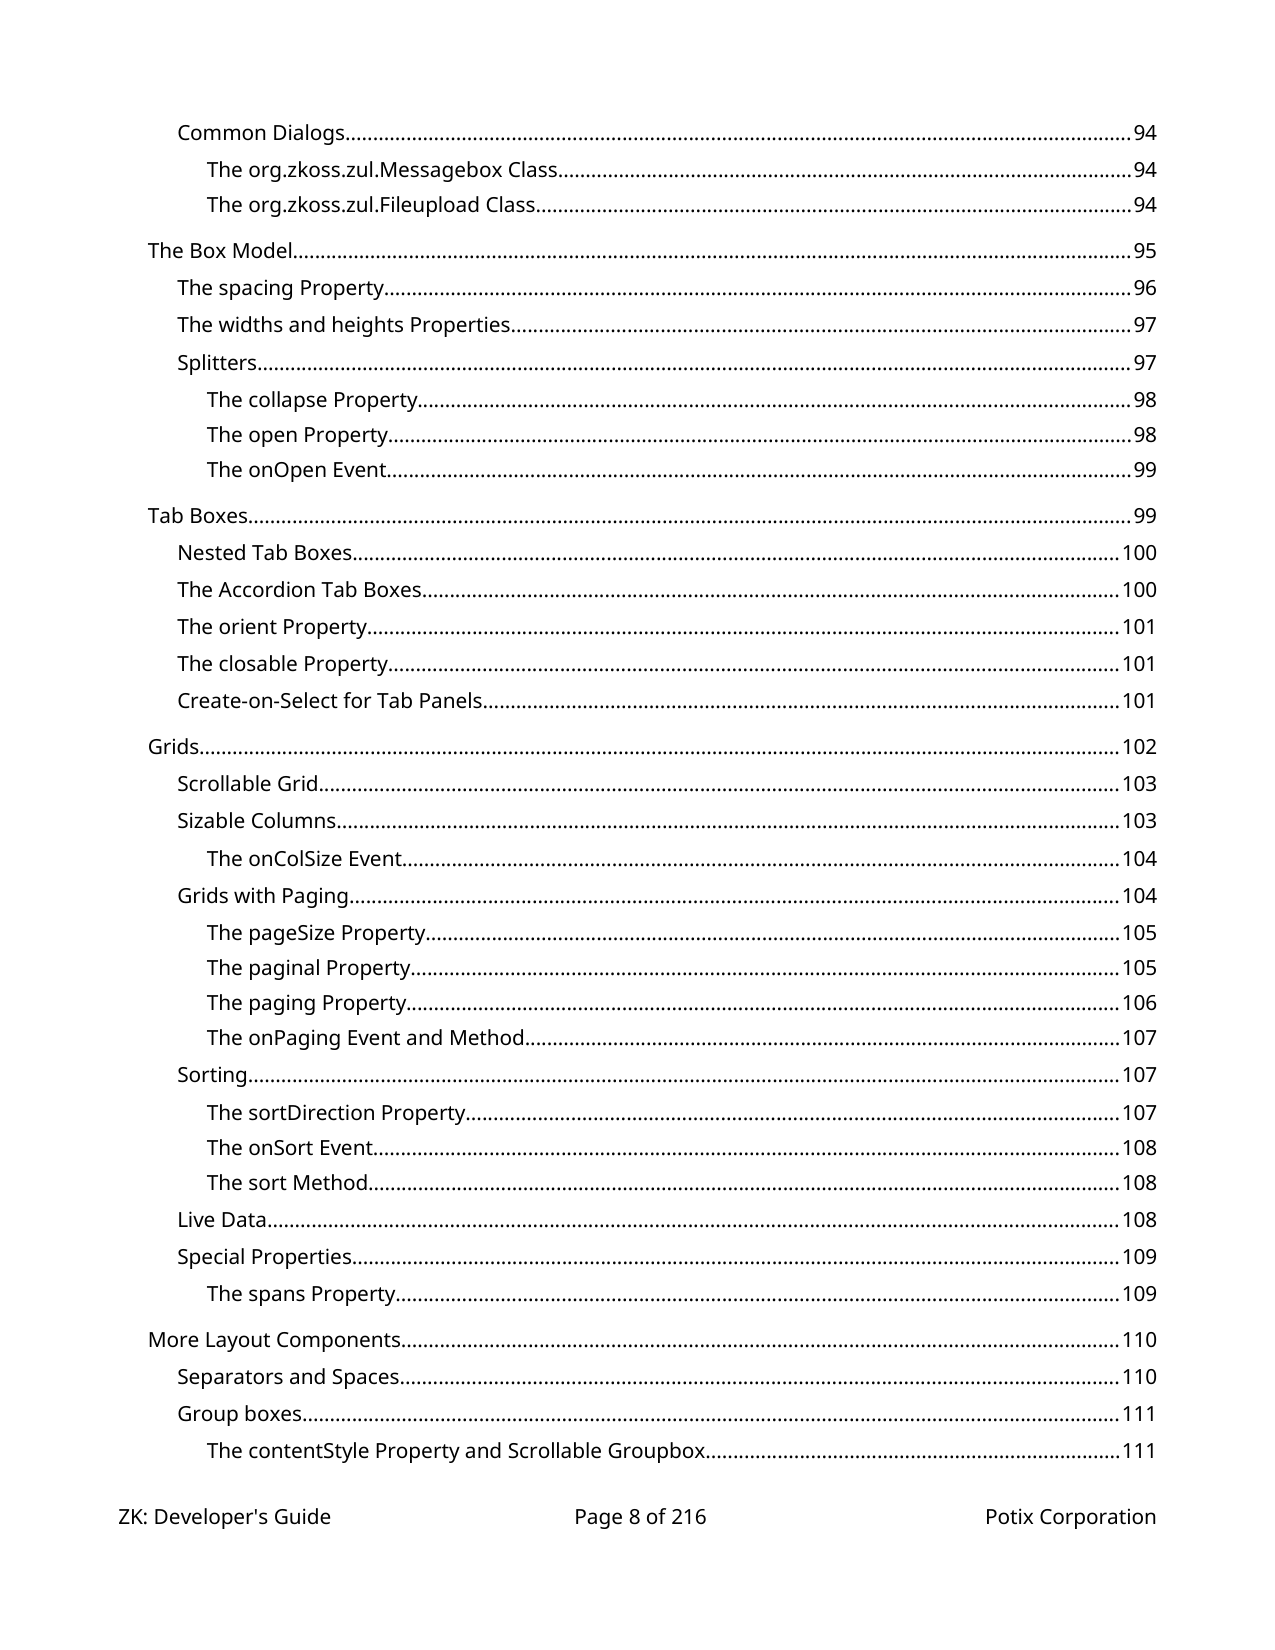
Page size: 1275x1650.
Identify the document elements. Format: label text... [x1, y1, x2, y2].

text The sort Method 108 [207, 1168, 1157, 1196]
text Common Dialogs 94 [177, 118, 1157, 146]
text Special Properties 109 [177, 1242, 1157, 1270]
text The Box Model 95 [148, 236, 1157, 264]
text The widths and heights Properties 97 [177, 311, 1157, 339]
text More Layout Components 110 [148, 1325, 1157, 1353]
text Sizable Columns 103 [177, 807, 1157, 835]
text Live Data 108 [177, 1205, 1157, 1233]
text The org.zkoss.zul.Messagebox Class 94 [207, 155, 1157, 183]
text The collapse Property 98 [207, 385, 1157, 413]
text Grids with Paging 104 [177, 881, 1157, 909]
text The paging Property 106 [207, 988, 1157, 1016]
text The paginal Property 105 [207, 953, 1157, 981]
text Nested Tab Boxes 100 [177, 538, 1157, 566]
text The Accordion Tab Boxes 100 [177, 575, 1157, 603]
text Grids 102 [148, 732, 1157, 761]
text The orient Property 101 [177, 612, 1157, 641]
text The closable Property 101 [177, 649, 1157, 678]
text The onColSize Event 104 [207, 844, 1157, 872]
text Sorting 107 [177, 1061, 1157, 1089]
text Group boxes 111 [177, 1399, 1157, 1428]
text The onOpen Event 99 [207, 455, 1157, 483]
text Splitters 97 [177, 348, 1157, 376]
text The spans Property 109 [207, 1279, 1157, 1307]
text The onPaging Event and Method 107 [207, 1023, 1157, 1052]
text Scrollable Grid 103 [177, 769, 1157, 798]
text The pageSize Property 105 [207, 918, 1157, 946]
text The contentStyle Property and Scrollable Groupbox 111 [207, 1436, 1157, 1465]
text The spacing Property 96 [177, 273, 1157, 302]
text Tab Boxes 99 [148, 501, 1157, 529]
text The sortDirection Property 107 [207, 1098, 1157, 1126]
text Separators and Spaces 110 [177, 1362, 1157, 1391]
text The onSort Event 108 [207, 1133, 1157, 1161]
text The org.zkoss.zul.Fileupload Class 94 [207, 190, 1157, 219]
text The open Property 98 [207, 420, 1157, 448]
text Create-on-Select for Tab Panels 101 [177, 686, 1157, 715]
